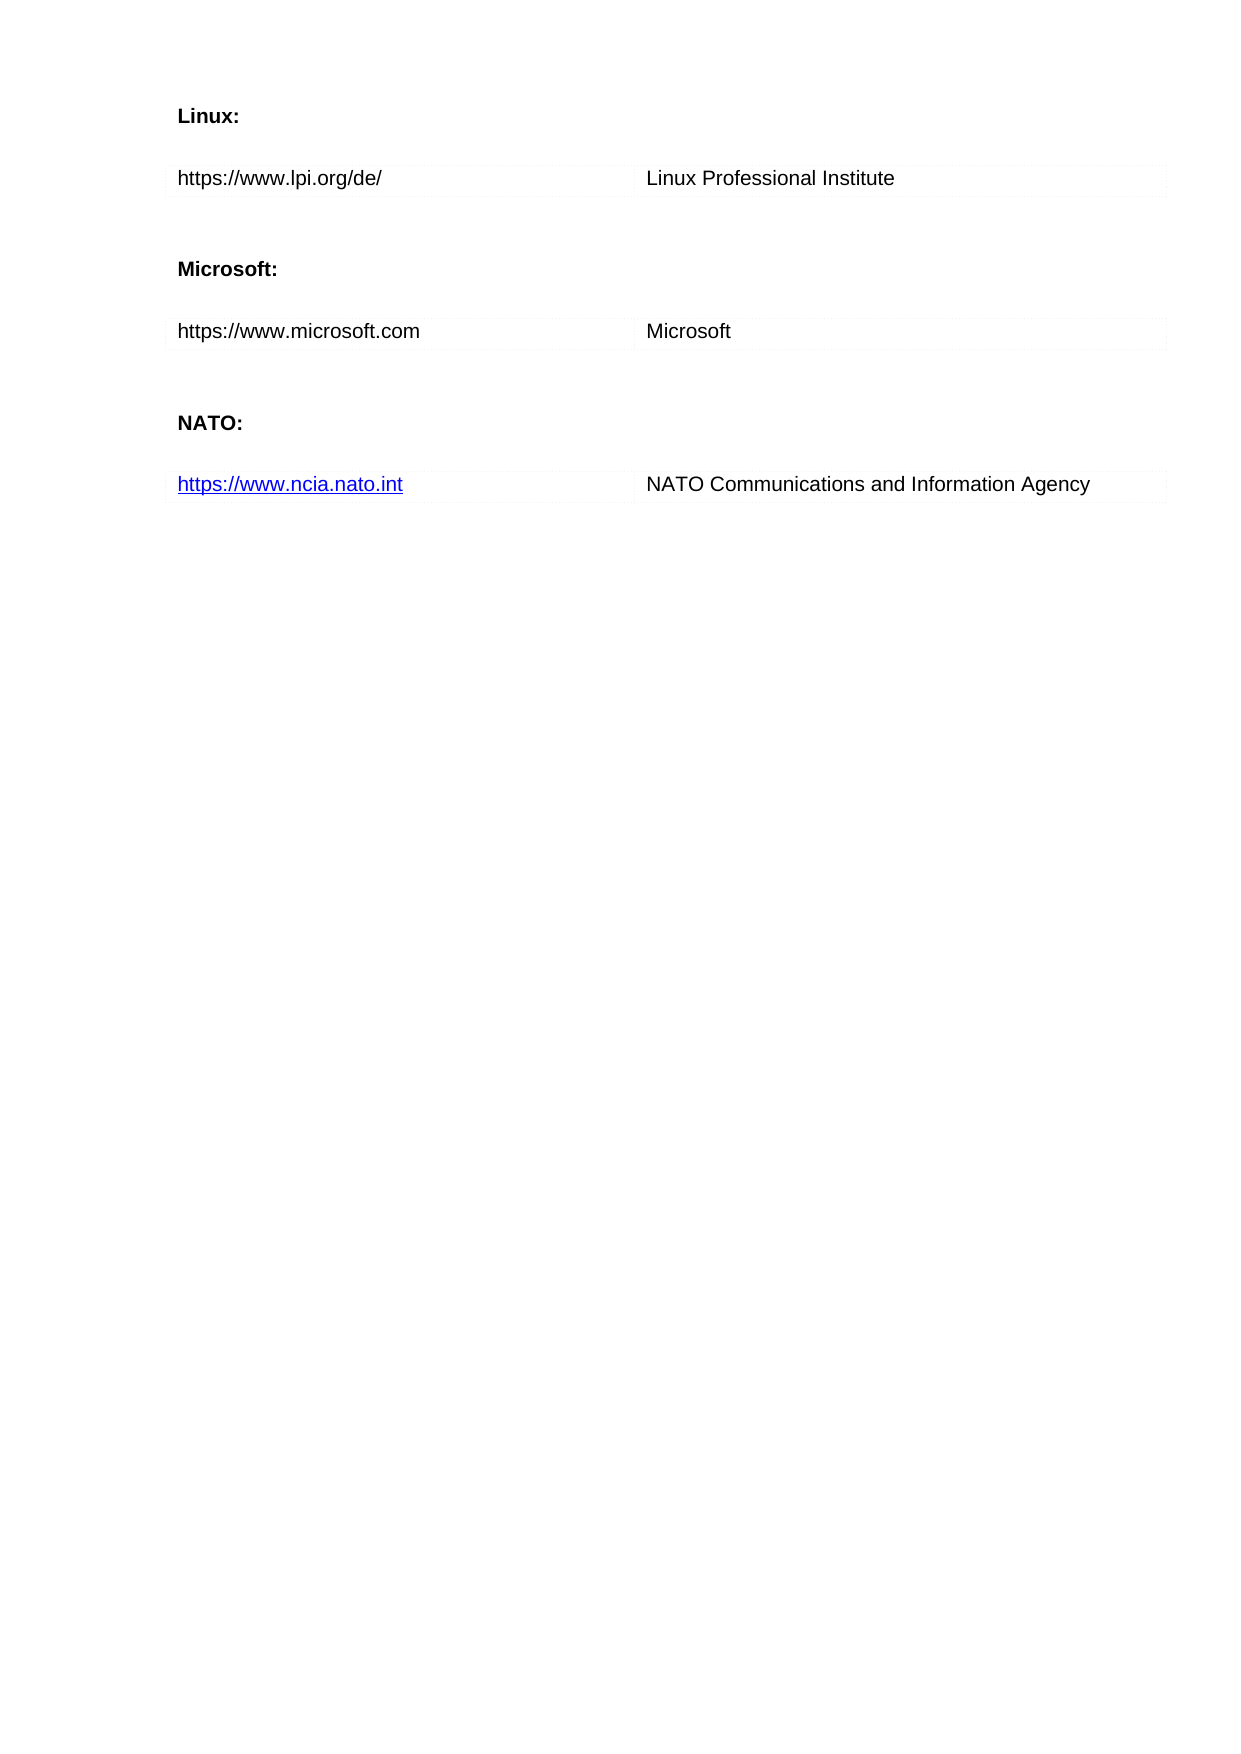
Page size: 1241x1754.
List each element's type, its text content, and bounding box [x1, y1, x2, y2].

table_header Linux Professional Institute [635, 165, 1166, 196]
text Microsoft: [177, 257, 1122, 281]
table_header https://www.microsoft.com [165, 318, 634, 349]
text Linux: [177, 104, 1122, 128]
table_header NATO Communications and Information Agency [635, 471, 1166, 502]
table_header https://www.lpi.org/de/ [165, 165, 634, 196]
table_header Microsoft [635, 318, 1166, 349]
table_header https://www.ncia.nato.int [165, 471, 634, 502]
text NATO: [177, 410, 1122, 434]
